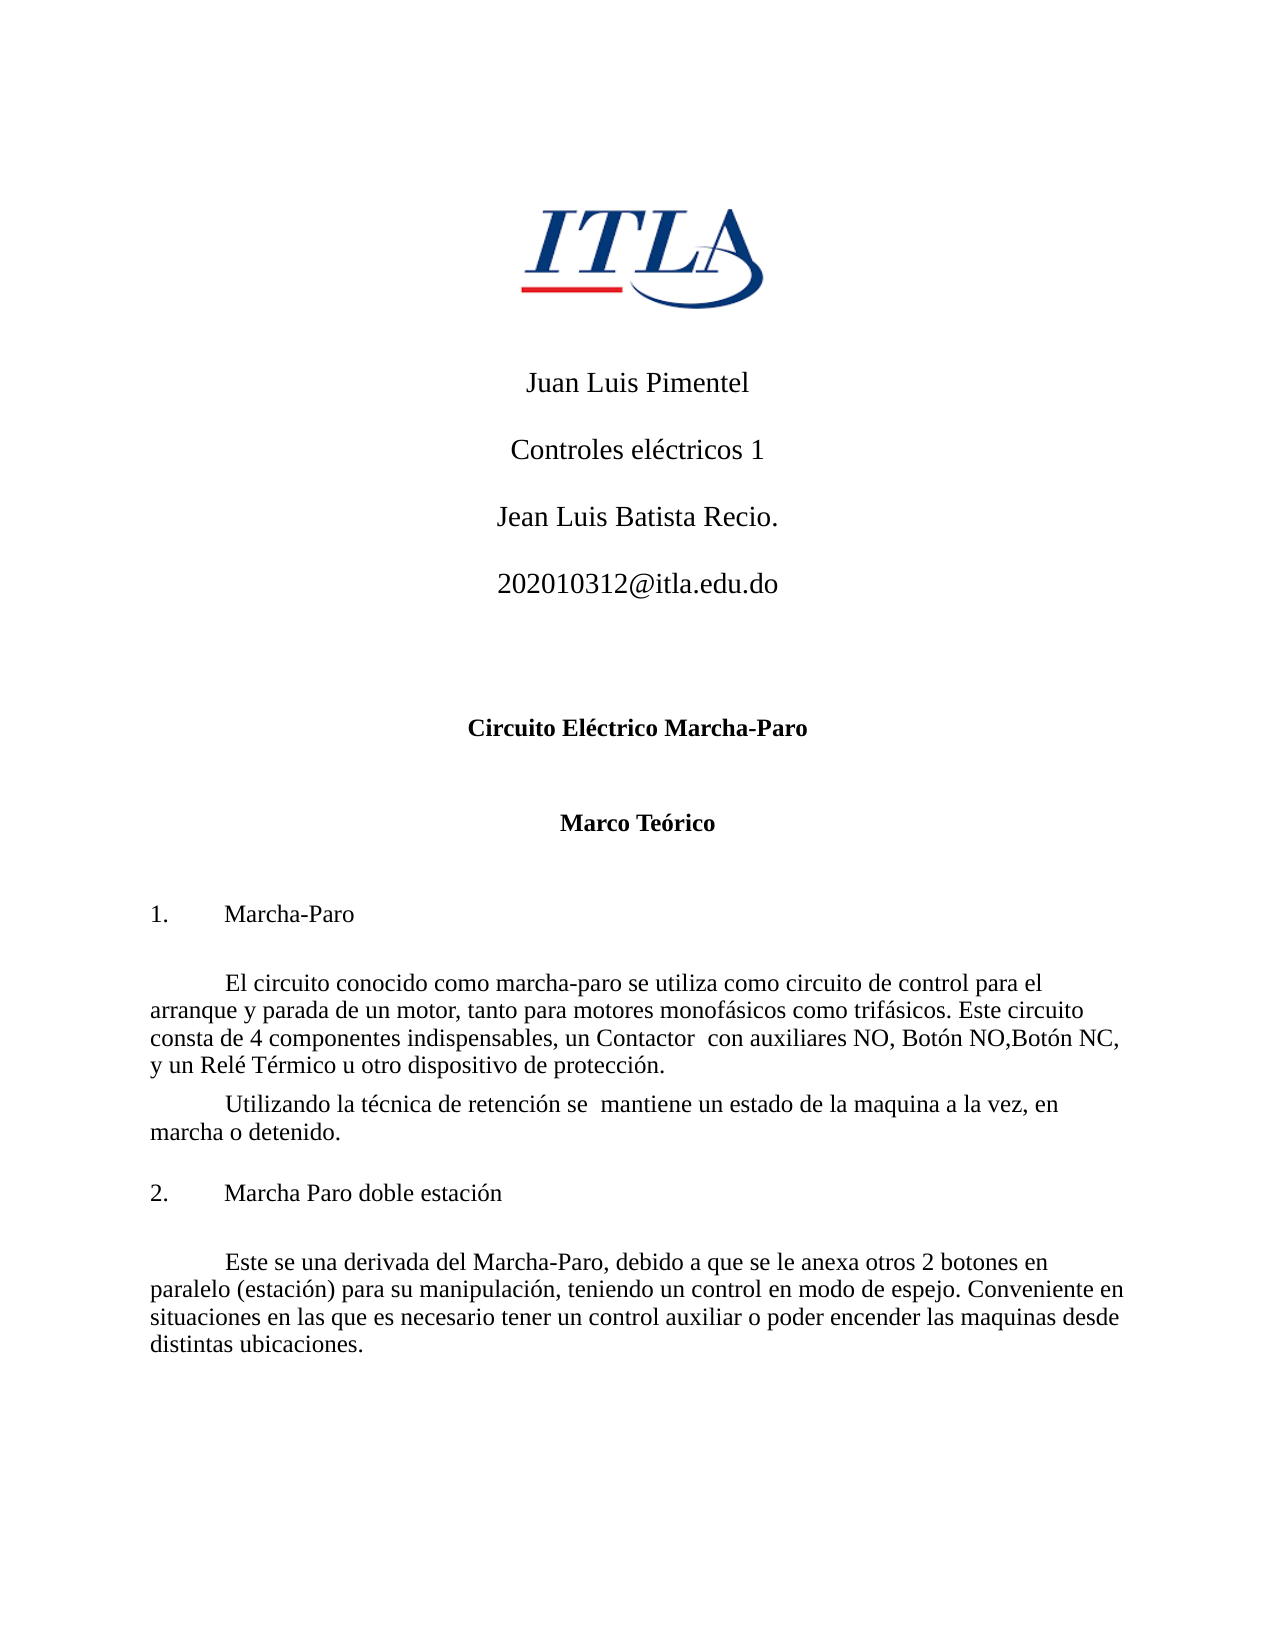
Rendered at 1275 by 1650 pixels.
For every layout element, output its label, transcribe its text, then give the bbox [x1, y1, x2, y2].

text 202010312@itla.edu.do [173, 567, 1102, 600]
text Utilizando la técnica de retención se mantiene un estado de la maquina a la vez, en marcha o detenido. [150, 1091, 1125, 1145]
text Juan Luis Pimentel [173, 259, 1102, 399]
subtitle Marco Teórico [150, 808, 1125, 837]
text El circuito conocido como marcha-paro se utiliza como circuito de control para el arranque y parada de un motor, tanto para motores monofásicos como trifásicos. Este circuito consta de 4 componentes indispensables, un Contactor con auxiliares NO, Botón NO,Botón NC, y un Relé Térmico u otro dispositivo de protección. [150, 969, 1125, 1079]
subtitle Marcha Paro doble estación [150, 1178, 1125, 1207]
text Controles eléctricos 1 [173, 432, 1102, 466]
subtitle Circuito Eléctrico Marcha-Paro [150, 175, 1125, 742]
subtitle Marcha-Paro [150, 899, 1125, 928]
text Este se una derivada del Marcha-Paro, debido a que se le anexa otros 2 botones en paralelo (estación) para su manipulación, teniendo un control en modo de espejo. Conveniente en situaciones en las que es necesario tener un control auxiliar o poder encender las maquinas desde distintas ubicaciones. [150, 1248, 1125, 1358]
text Jean Luis Batista Recio. [173, 499, 1102, 533]
picture [502, 170, 773, 332]
